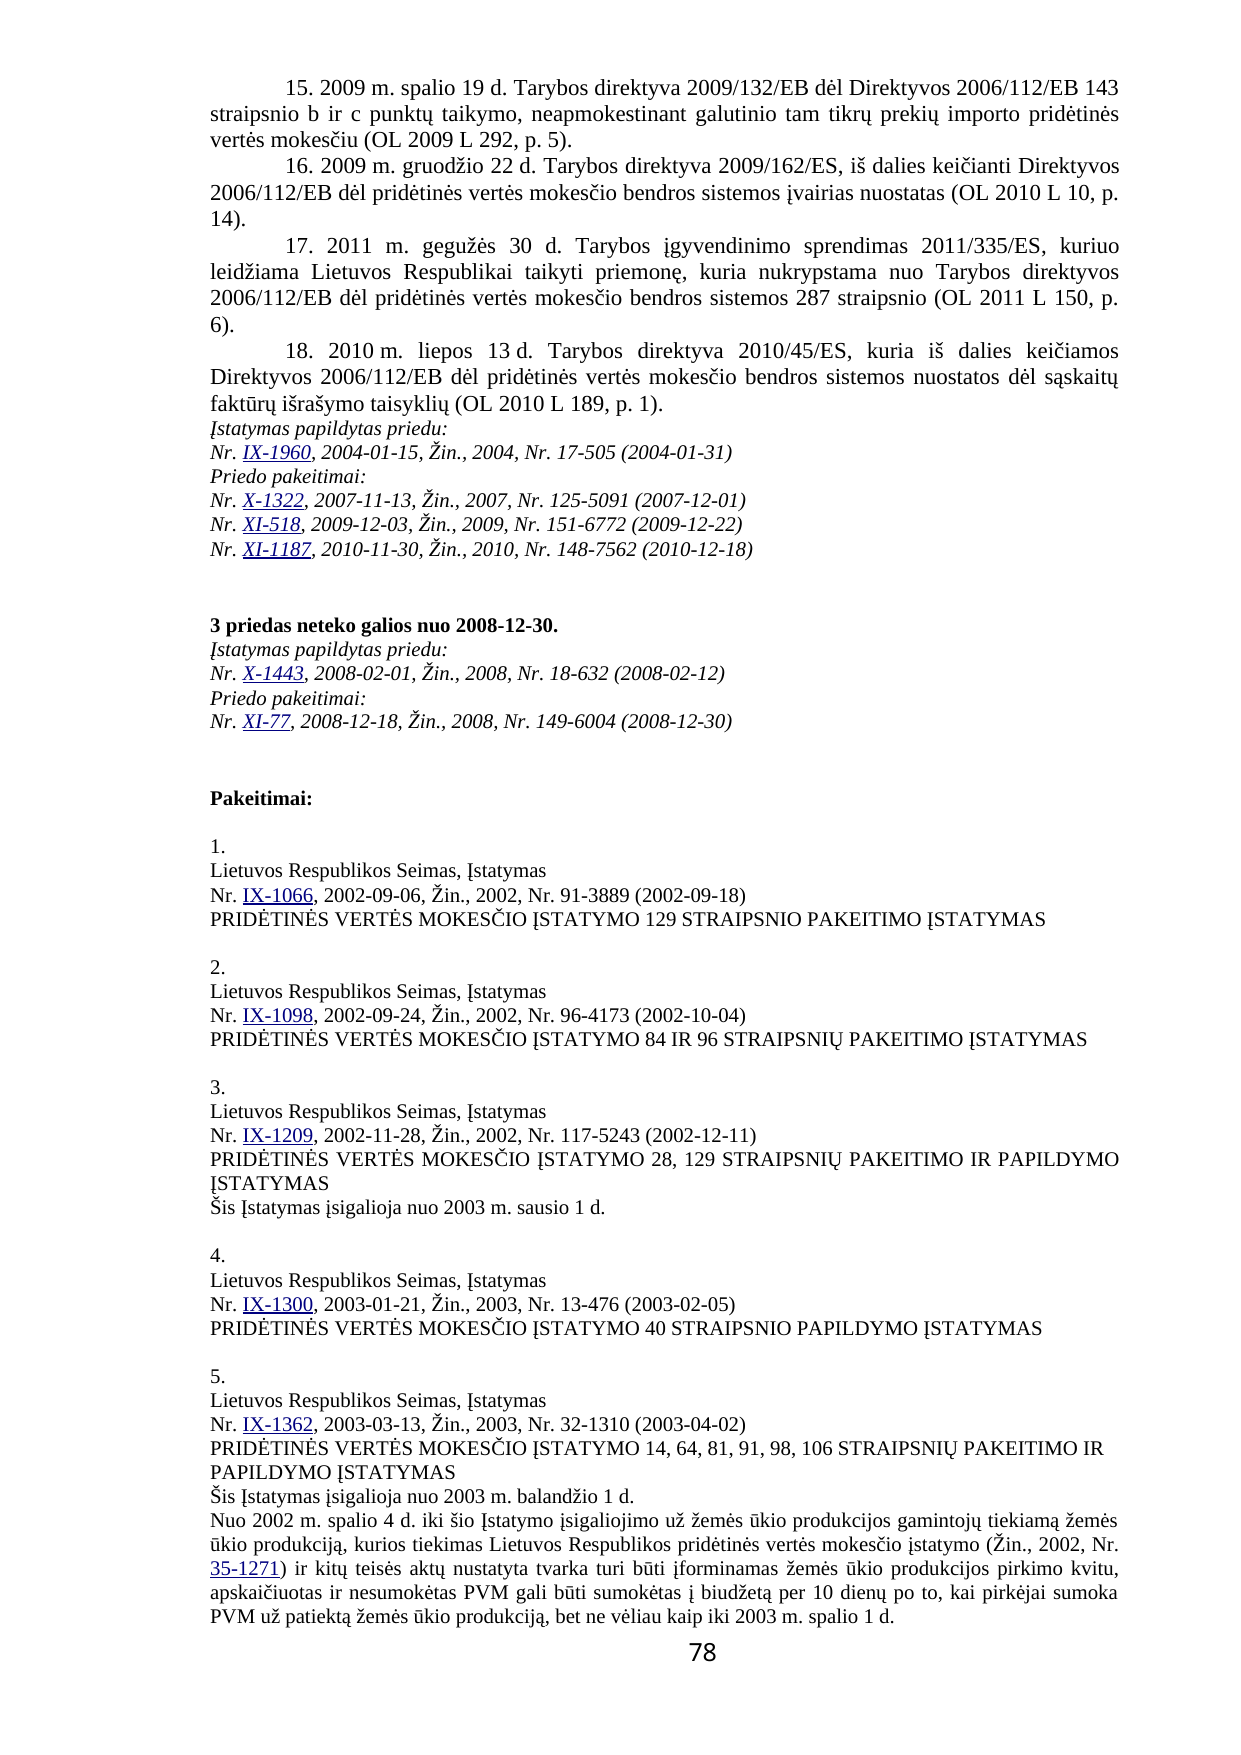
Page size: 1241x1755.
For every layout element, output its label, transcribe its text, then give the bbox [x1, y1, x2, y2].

text PRIDĖTINĖS VERTĖS MOKESČIO ĮSTATYMO 14, 64, 81, 91, 98, 106 STRAIPSNIŲ PAKEITIMO IR PAPILDYMO ĮSTATYMAS [210, 1436, 1120, 1484]
text Nr. IX-1960, 2004-01-15, Žin., 2004, Nr. 17-505 (2004-01-31) [210, 440, 1120, 464]
text Nr. XI-77, 2008-12-18, Žin., 2008, Nr. 149-6004 (2008-12-30) [210, 709, 1120, 733]
text Nr. IX-1362, 2003-03-13, Žin., 2003, Nr. 32-1310 (2003-04-02) [210, 1412, 1120, 1436]
text Nr. X-1322, 2007-11-13, Žin., 2007, Nr. 125-5091 (2007-12-01) [210, 488, 1120, 512]
text PRIDĖTINĖS VERTĖS MOKESČIO ĮSTATYMO 84 IR 96 STRAIPSNIŲ PAKEITIMO ĮSTATYMAS [210, 1027, 1120, 1051]
text Lietuvos Respublikos Seimas, Įstatymas [210, 858, 1120, 882]
text Įstatymas papildytas priedu: [210, 416, 1120, 440]
text Nr. X-1443, 2008-02-01, Žin., 2008, Nr. 18-632 (2008-02-12) [210, 661, 1120, 685]
text Pakeitimai: [210, 786, 1120, 810]
text Nr. XI-518, 2009-12-03, Žin., 2009, Nr. 151-6772 (2009-12-22) [210, 512, 1120, 536]
text PRIDĖTINĖS VERTĖS MOKESČIO ĮSTATYMO 40 STRAIPSNIO PAPILDYMO ĮSTATYMAS [210, 1316, 1120, 1340]
text Priedo pakeitimai: [210, 685, 1120, 709]
text Nr. IX-1300, 2003-01-21, Žin., 2003, Nr. 13-476 (2003-02-05) [210, 1292, 1120, 1316]
text Nr. IX-1209, 2002-11-28, Žin., 2002, Nr. 117-5243 (2002-12-11) [210, 1123, 1120, 1147]
text 3 priedas neteko galios nuo 2008-12-30. [210, 613, 1120, 637]
text PRIDĖTINĖS VERTĖS MOKESČIO ĮSTATYMO 28, 129 STRAIPSNIŲ PAKEITIMO IR PAPILDYMO ĮSTATYMAS [210, 1147, 1120, 1195]
text 5. [210, 1364, 1120, 1388]
text 3. [210, 1075, 1120, 1099]
text Lietuvos Respublikos Seimas, Įstatymas [210, 1099, 1120, 1123]
text Priedo pakeitimai: [210, 464, 1120, 488]
text Lietuvos Respublikos Seimas, Įstatymas [210, 979, 1120, 1003]
text Nr. IX-1098, 2002-09-24, Žin., 2002, Nr. 96-4173 (2002-10-04) [210, 1003, 1120, 1027]
text Nr. IX-1066, 2002-09-06, Žin., 2002, Nr. 91-3889 (2002-09-18) [210, 882, 1120, 907]
text Šis Įstatymas įsigalioja nuo 2003 m. sausio 1 d. [210, 1195, 1120, 1219]
text 17. 2011 m. gegužės 30 d. Tarybos įgyvendinimo sprendimas 2011/335/ES, kuriuo leidžiama Lietuvos Respublikai taikyti priemonę, kuria nukrypstama nuo Tarybos direktyvos 2006/112/EB dėl pridėtinės vertės mokesčio bendros sistemos 287 straipsnio (OL 2011 L 150, p. 6). [210, 232, 1120, 337]
text 18. 2010 m. liepos 13 d. Tarybos direktyva 2010/45/ES, kuria iš dalies keičiamos Direktyvos 2006/112/EB dėl pridėtinės vertės mokesčio bendros sistemos nuostatos dėl sąskaitų faktūrų išrašymo taisyklių (OL 2010 L 189, p. 1). [210, 337, 1120, 416]
text Lietuvos Respublikos Seimas, Įstatymas [210, 1267, 1120, 1292]
text 4. [210, 1243, 1120, 1267]
text Lietuvos Respublikos Seimas, Įstatymas [210, 1388, 1120, 1412]
text Nr. XI-1187, 2010-11-30, Žin., 2010, Nr. 148-7562 (2010-12-18) [210, 536, 1120, 561]
text Šis Įstatymas įsigalioja nuo 2003 m. balandžio 1 d. [210, 1484, 1120, 1508]
text 16. 2009 m. gruodžio 22 d. Tarybos direktyva 2009/162/ES, iš dalies keičianti Direktyvos 2006/112/EB dėl pridėtinės vertės mokesčio bendros sistemos įvairias nuostatas (OL 2010 L 10, p. 14). [210, 153, 1120, 232]
text Nuo 2002 m. spalio 4 d. iki šio Įstatymo įsigaliojimo už žemės ūkio produkcijos gamintojų tiekiamą žemės ūkio produkciją, kurios tiekimas Lietuvos Respublikos pridėtinės vertės mokesčio įstatymo (Žin., 2002, Nr. 35-1271) ir kitų teisės aktų nustatyta tvarka turi būti įforminamas žemės ūkio produkcijos pirkimo kvitu, apskaičiuotas ir nesumokėtas PVM gali būti sumokėtas į biudžetą per 10 dienų po to, kai pirkėjai sumoka PVM už patiektą žemės ūkio produkciją, bet ne vėliau kaip iki 2003 m. spalio 1 d. [210, 1508, 1120, 1628]
text 2. [210, 955, 1120, 979]
text 1. [210, 834, 1120, 858]
text Įstatymas papildytas priedu: [210, 637, 1120, 661]
text 15. 2009 m. spalio 19 d. Tarybos direktyva 2009/132/EB dėl Direktyvos 2006/112/EB 143 straipsnio b ir c punktų taikymo, neapmokestinant galutinio tam tikrų prekių importo pridėtinės vertės mokesčiu (OL 2009 L 292, p. 5). [210, 73, 1120, 153]
text PRIDĖTINĖS VERTĖS MOKESČIO ĮSTATYMO 129 STRAIPSNIO PAKEITIMO ĮSTATYMAS [210, 907, 1120, 931]
